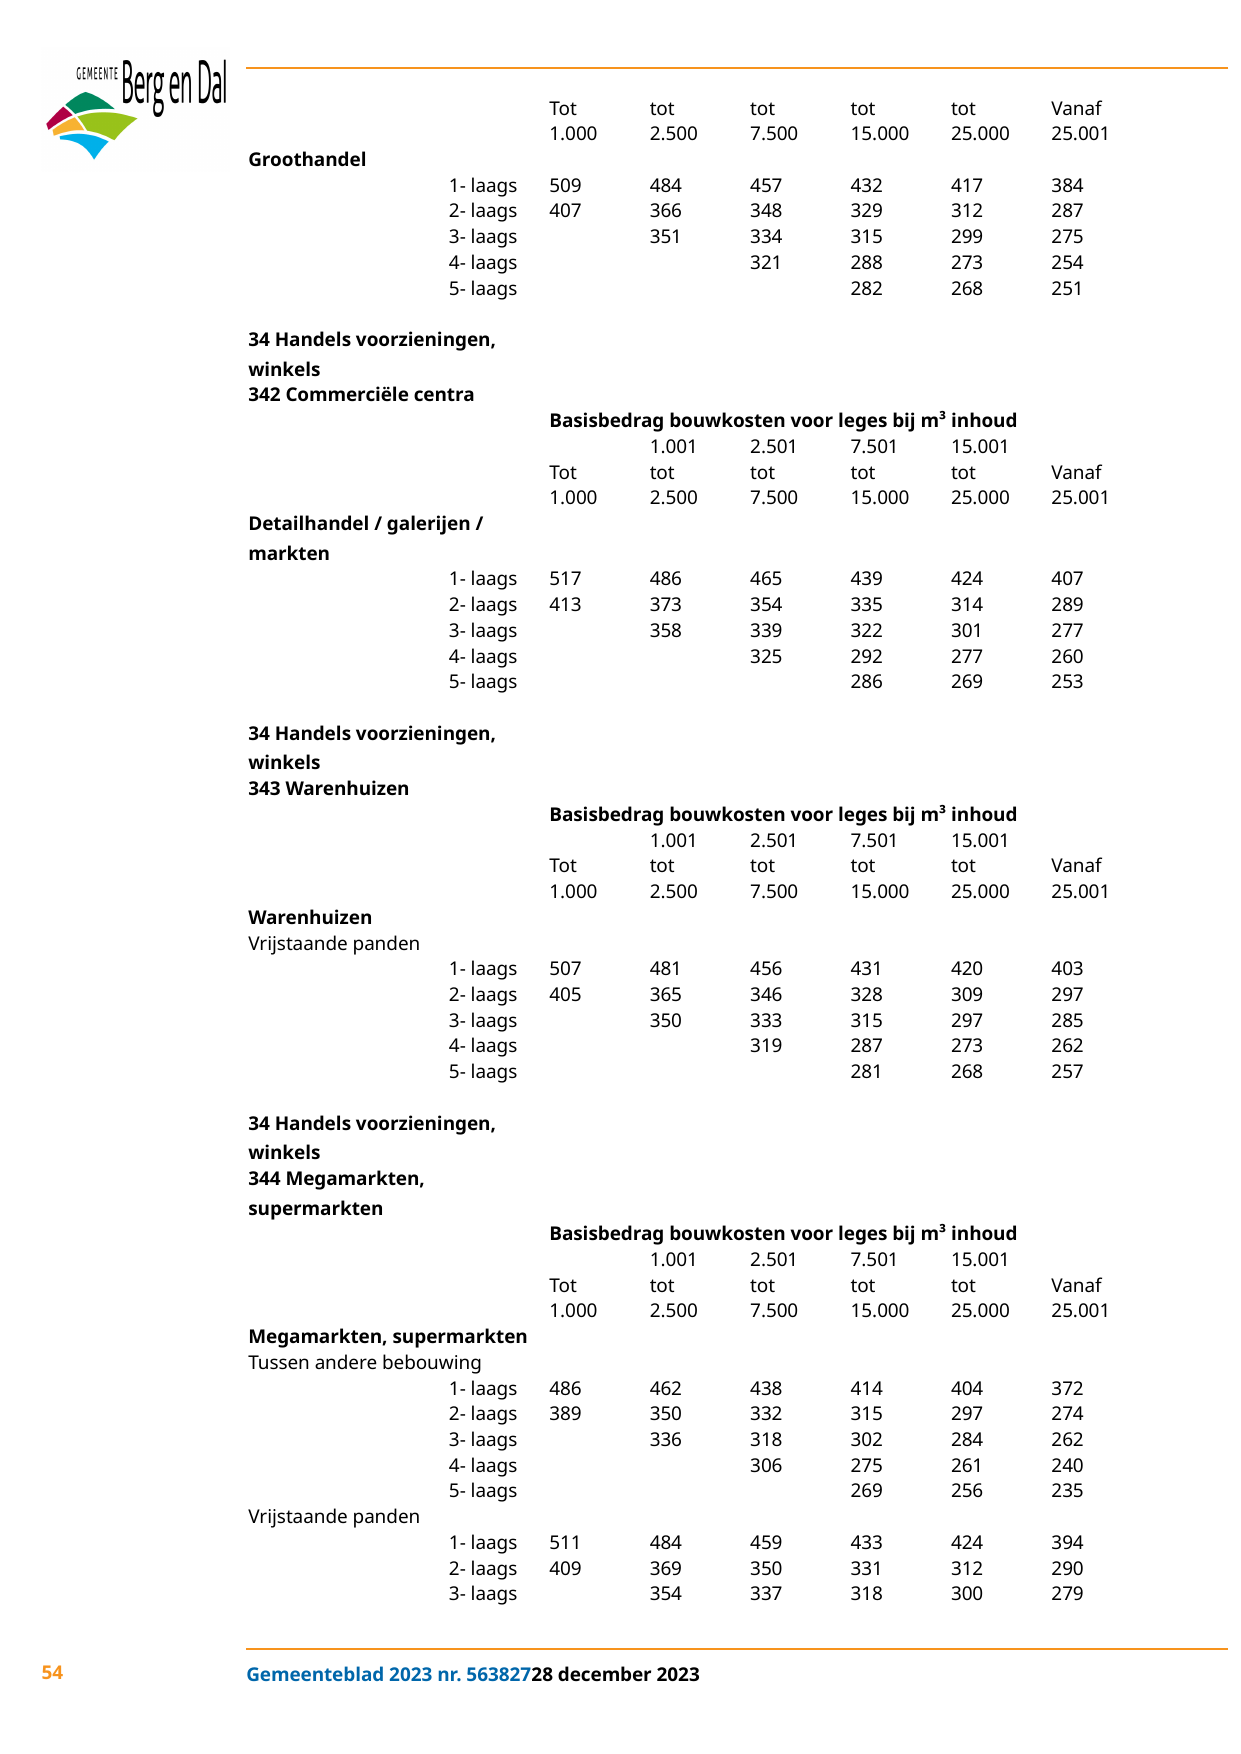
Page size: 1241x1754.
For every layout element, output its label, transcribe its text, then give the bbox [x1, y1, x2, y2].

table_cell tot [750, 1272, 850, 1298]
table_cell [248, 853, 449, 878]
table_cell 4- laags [449, 643, 549, 668]
table_cell [650, 1349, 750, 1375]
table_cell Vanaf [1051, 1272, 1152, 1298]
table_cell [951, 1110, 1051, 1165]
table_cell [1051, 1246, 1152, 1272]
table_cell [549, 1426, 649, 1452]
table_cell [750, 1084, 850, 1110]
table_cell [549, 1478, 649, 1503]
table_cell [449, 408, 549, 433]
table_cell 254 [1051, 249, 1152, 275]
table_cell 373 [650, 591, 750, 617]
table_cell [549, 1452, 649, 1478]
table_cell [549, 224, 649, 249]
table_cell [650, 146, 750, 172]
table_cell [951, 1504, 1051, 1529]
table_cell [650, 301, 750, 326]
table_cell [449, 1298, 549, 1323]
table_cell [650, 1033, 750, 1058]
table_cell [549, 775, 649, 801]
table_cell 34 Handels voorzieningen, winkels [248, 1110, 549, 1165]
table_cell [951, 694, 1051, 720]
table_cell [248, 1401, 449, 1426]
table_cell tot [951, 95, 1051, 121]
table_cell Basisbedrag bouwkosten voor leges bij m³ inhoud [549, 408, 1152, 433]
table_cell 15.001 [951, 433, 1051, 459]
table_cell tot [750, 95, 850, 121]
table_cell 384 [1051, 172, 1152, 198]
table_cell [248, 1375, 449, 1401]
table_cell 365 [650, 981, 750, 1007]
table_cell 438 [750, 1375, 850, 1401]
table_cell 329 [850, 198, 951, 223]
table_cell [549, 1165, 649, 1220]
table_cell tot [650, 853, 750, 878]
table_cell [549, 617, 649, 643]
table_cell 4- laags [449, 1033, 549, 1058]
table_cell [1051, 1504, 1152, 1529]
table_cell 312 [951, 198, 1051, 223]
table_cell [248, 694, 449, 720]
table_cell [549, 643, 649, 668]
table_cell 343 Warenhuizen [248, 775, 549, 801]
table_cell 25.000 [951, 485, 1051, 510]
table_cell [248, 827, 449, 852]
table_cell 2.500 [650, 485, 750, 510]
table_cell 286 [850, 669, 951, 694]
table_cell 34 Handels voorzieningen, winkels [248, 326, 549, 382]
table_cell [549, 1058, 649, 1084]
table_cell 288 [850, 249, 951, 275]
table_cell [650, 275, 750, 301]
table_cell 282 [850, 275, 951, 301]
table_cell Megamarkten, supermarkten [248, 1323, 549, 1349]
table_cell [549, 249, 649, 275]
table_cell 7.500 [750, 878, 850, 904]
table_cell [750, 1478, 850, 1503]
table_cell 372 [1051, 1375, 1152, 1401]
table_cell [248, 485, 449, 510]
table_cell [449, 694, 549, 720]
table_cell [549, 1581, 649, 1606]
table_cell 2.500 [650, 878, 750, 904]
table_cell [951, 301, 1051, 326]
table_cell [1051, 930, 1152, 955]
table_cell 2- laags [449, 591, 549, 617]
table_cell 420 [951, 955, 1051, 981]
table_cell 319 [750, 1033, 850, 1058]
table_cell [449, 121, 549, 146]
table_cell [449, 1246, 549, 1272]
table_cell [951, 1349, 1051, 1375]
table_cell 350 [650, 1007, 750, 1033]
table_cell [650, 510, 750, 566]
table_cell [850, 1323, 951, 1349]
table_cell [750, 694, 850, 720]
table_cell tot [750, 853, 850, 878]
table_cell Tot [549, 459, 649, 484]
table_cell Vrijstaande panden [248, 1504, 549, 1529]
table_cell [1051, 146, 1152, 172]
table_cell [650, 775, 750, 801]
table_cell 7.500 [750, 1298, 850, 1323]
table_cell 312 [951, 1555, 1051, 1581]
table_cell 25.001 [1051, 1298, 1152, 1323]
table_cell 5- laags [449, 669, 549, 694]
table_cell 2.500 [650, 121, 750, 146]
table_cell 279 [1051, 1581, 1152, 1606]
table_cell [549, 904, 649, 930]
table_cell [449, 301, 549, 326]
table_cell [951, 720, 1051, 775]
table_cell 4- laags [449, 1452, 549, 1478]
table_cell [750, 1504, 850, 1529]
table_cell 268 [951, 1058, 1051, 1084]
table_cell [750, 1058, 850, 1084]
table_cell 5- laags [449, 1478, 549, 1503]
table_cell [850, 1165, 951, 1220]
table_cell [449, 1220, 549, 1246]
table_cell 273 [951, 1033, 1051, 1058]
table_cell 1.000 [549, 485, 649, 510]
table_cell 1.000 [549, 121, 649, 146]
table_cell [850, 694, 951, 720]
table_cell Groothandel [248, 146, 549, 172]
table_cell 15.001 [951, 827, 1051, 852]
table_cell 389 [549, 1401, 649, 1426]
table_cell [750, 301, 850, 326]
table_cell [850, 382, 951, 407]
table_cell [248, 224, 449, 249]
table_cell [650, 1084, 750, 1110]
table_cell 369 [650, 1555, 750, 1581]
table_cell 417 [951, 172, 1051, 198]
table_cell [248, 121, 449, 146]
table_cell tot [850, 95, 951, 121]
table_cell [750, 1110, 850, 1165]
table_cell [449, 95, 549, 121]
table_cell [850, 720, 951, 775]
table_cell 1- laags [449, 1375, 549, 1401]
table_cell 25.001 [1051, 878, 1152, 904]
table_cell 346 [750, 981, 850, 1007]
table_cell 339 [750, 617, 850, 643]
table_cell 318 [750, 1426, 850, 1452]
table_cell 325 [750, 643, 850, 668]
table_cell 2.500 [650, 1298, 750, 1323]
table_cell [549, 694, 649, 720]
table_cell 281 [850, 1058, 951, 1084]
table_cell 348 [750, 198, 850, 223]
table_cell 7.501 [850, 827, 951, 852]
table_cell 394 [1051, 1529, 1152, 1555]
table_cell [248, 643, 449, 668]
table_cell 507 [549, 955, 649, 981]
table_cell [1051, 775, 1152, 801]
table_cell [248, 1084, 449, 1110]
table_cell [449, 1084, 549, 1110]
table_cell [248, 95, 449, 121]
table_cell [750, 146, 850, 172]
table_cell [850, 146, 951, 172]
table_cell [750, 510, 850, 566]
table_cell tot [850, 853, 951, 878]
table_cell 2- laags [449, 981, 549, 1007]
table_cell 456 [750, 955, 850, 981]
table_cell [750, 720, 850, 775]
table_cell [248, 878, 449, 904]
table_cell Vanaf [1051, 95, 1152, 121]
table_cell [449, 1272, 549, 1298]
table_cell 1.000 [549, 878, 649, 904]
table_cell 481 [650, 955, 750, 981]
table_cell 25.000 [951, 878, 1051, 904]
table_cell [549, 1349, 649, 1375]
table_cell 486 [549, 1375, 649, 1401]
table_cell 315 [850, 224, 951, 249]
table_cell [650, 669, 750, 694]
table_cell 25.000 [951, 121, 1051, 146]
table_cell 262 [1051, 1426, 1152, 1452]
table_cell [549, 146, 649, 172]
table_cell 424 [951, 566, 1051, 591]
table_cell [248, 275, 449, 301]
table_cell 321 [750, 249, 850, 275]
table_cell 439 [850, 566, 951, 591]
table_cell 257 [1051, 1058, 1152, 1084]
table_cell [248, 1298, 449, 1323]
table_cell [248, 1272, 449, 1298]
table_cell tot [850, 1272, 951, 1298]
table_cell 354 [650, 1581, 750, 1606]
table_cell 344 Megamarkten, supermarkten [248, 1165, 549, 1220]
table_cell 15.000 [850, 878, 951, 904]
table_cell [449, 459, 549, 484]
table_cell [1051, 694, 1152, 720]
table_cell Basisbedrag bouwkosten voor leges bij m³ inhoud [549, 801, 1152, 827]
table_cell 433 [850, 1529, 951, 1555]
table_cell Tussen andere bebouwing [248, 1349, 549, 1375]
table_cell 333 [750, 1007, 850, 1033]
table_cell [248, 981, 449, 1007]
table_cell [650, 1478, 750, 1503]
table_cell 1- laags [449, 1529, 549, 1555]
table_cell Tot [549, 853, 649, 878]
table_cell [549, 1504, 649, 1529]
table_cell [248, 1581, 449, 1606]
table_cell 2.501 [750, 1246, 850, 1272]
table_cell 403 [1051, 955, 1152, 981]
table_cell 459 [750, 1529, 850, 1555]
table_cell 3- laags [449, 224, 549, 249]
table_cell 297 [951, 1401, 1051, 1426]
table_cell 322 [850, 617, 951, 643]
table_cell 407 [549, 198, 649, 223]
table_cell 7.501 [850, 1246, 951, 1272]
table_cell [951, 326, 1051, 382]
table_cell [1051, 1349, 1152, 1375]
table_cell [951, 1323, 1051, 1349]
table_cell [750, 775, 850, 801]
table_cell 509 [549, 172, 649, 198]
table_cell 240 [1051, 1452, 1152, 1478]
table_cell 462 [650, 1375, 750, 1401]
table_cell [650, 249, 750, 275]
table_cell [1051, 510, 1152, 566]
table_cell [1051, 433, 1152, 459]
table_cell [248, 1033, 449, 1058]
table_cell 277 [1051, 617, 1152, 643]
table_cell 2- laags [449, 1401, 549, 1426]
table_cell 414 [850, 1375, 951, 1401]
table_cell 432 [850, 172, 951, 198]
table_cell 297 [951, 1007, 1051, 1033]
table_cell 7.501 [850, 433, 951, 459]
table_cell [248, 301, 449, 326]
table_cell tot [650, 459, 750, 484]
table_cell [449, 827, 549, 852]
table_cell 484 [650, 172, 750, 198]
table_cell 517 [549, 566, 649, 591]
table_cell 260 [1051, 643, 1152, 668]
table_cell 407 [1051, 566, 1152, 591]
table_cell [650, 1504, 750, 1529]
table_cell [750, 930, 850, 955]
table_cell [248, 566, 449, 591]
table_cell [248, 433, 449, 459]
table_cell [248, 617, 449, 643]
table_cell 1.001 [650, 827, 750, 852]
table_cell [549, 326, 649, 382]
table_cell tot [951, 459, 1051, 484]
table_cell [248, 669, 449, 694]
table_cell [650, 1323, 750, 1349]
table_cell [850, 1110, 951, 1165]
table_cell [248, 1529, 449, 1555]
table_cell Vrijstaande panden [248, 930, 549, 955]
table_cell [850, 904, 951, 930]
table_cell 25.001 [1051, 485, 1152, 510]
table_cell [650, 720, 750, 775]
table_cell 273 [951, 249, 1051, 275]
table_cell 511 [549, 1529, 649, 1555]
table_cell 484 [650, 1529, 750, 1555]
table_cell [750, 669, 850, 694]
table_cell 256 [951, 1478, 1051, 1503]
table_cell 3- laags [449, 617, 549, 643]
table_cell [248, 955, 449, 981]
table_cell 297 [1051, 981, 1152, 1007]
table_cell [951, 930, 1051, 955]
table_cell [850, 301, 951, 326]
table_cell 15.000 [850, 121, 951, 146]
table_cell [1051, 1084, 1152, 1110]
table_cell 409 [549, 1555, 649, 1581]
table_cell [1051, 301, 1152, 326]
table_cell [1051, 1165, 1152, 1220]
table_cell 253 [1051, 669, 1152, 694]
table_cell 350 [650, 1401, 750, 1426]
table_cell 315 [850, 1401, 951, 1426]
table_cell [549, 669, 649, 694]
table_cell 1.001 [650, 1246, 750, 1272]
table_cell Vanaf [1051, 459, 1152, 484]
table_cell 3- laags [449, 1007, 549, 1033]
table_cell 337 [750, 1581, 850, 1606]
table_cell [650, 694, 750, 720]
table_cell 336 [650, 1426, 750, 1452]
table_cell [549, 1323, 649, 1349]
table_cell [549, 1246, 649, 1272]
table_cell [248, 172, 449, 198]
table_cell [650, 1058, 750, 1084]
table_cell [248, 1220, 449, 1246]
table_cell 1- laags [449, 955, 549, 981]
table_cell [549, 382, 649, 407]
table_cell 431 [850, 955, 951, 981]
table_cell 465 [750, 566, 850, 591]
table_cell 15.000 [850, 1298, 951, 1323]
table_cell [850, 1084, 951, 1110]
table_cell 486 [650, 566, 750, 591]
table_cell [750, 904, 850, 930]
table_cell 251 [1051, 275, 1152, 301]
table_cell [650, 1165, 750, 1220]
table_cell [549, 275, 649, 301]
table_cell Vanaf [1051, 853, 1152, 878]
table_cell [850, 1349, 951, 1375]
table_cell 299 [951, 224, 1051, 249]
table_cell [248, 1246, 449, 1272]
table_cell [650, 1452, 750, 1478]
table_cell [951, 1084, 1051, 1110]
table_cell Tot [549, 95, 649, 121]
table_cell 3- laags [449, 1426, 549, 1452]
table_cell [750, 1349, 850, 1375]
table_cell [951, 1165, 1051, 1220]
table_cell 7.500 [750, 121, 850, 146]
table_cell tot [850, 459, 951, 484]
table_cell 275 [850, 1452, 951, 1478]
table_cell [1051, 827, 1152, 852]
table_cell 34 Handels voorzieningen, winkels [248, 720, 549, 775]
table_cell 301 [951, 617, 1051, 643]
table_cell 328 [850, 981, 951, 1007]
table_cell 366 [650, 198, 750, 223]
table_cell [549, 827, 649, 852]
table_cell [248, 249, 449, 275]
table_cell [850, 1504, 951, 1529]
table_cell 287 [850, 1033, 951, 1058]
table_cell tot [750, 459, 850, 484]
table_cell 342 Commerciële centra [248, 382, 549, 407]
table_cell [549, 1110, 649, 1165]
table_cell [650, 904, 750, 930]
table_cell [248, 1426, 449, 1452]
table_cell [1051, 382, 1152, 407]
table_cell Tot [549, 1272, 649, 1298]
table_cell [1051, 1323, 1152, 1349]
table_cell [248, 198, 449, 223]
table_cell [1051, 904, 1152, 930]
table_cell 25.001 [1051, 121, 1152, 146]
table_cell [549, 510, 649, 566]
table_cell 7.500 [750, 485, 850, 510]
table_cell tot [650, 1272, 750, 1298]
table_cell 277 [951, 643, 1051, 668]
table_cell 5- laags [449, 275, 549, 301]
table_cell 287 [1051, 198, 1152, 223]
table_cell [449, 801, 549, 827]
table_cell [650, 1110, 750, 1165]
table_cell [449, 433, 549, 459]
table_cell [1051, 326, 1152, 382]
table_cell [650, 930, 750, 955]
table_cell 3- laags [449, 1581, 549, 1606]
table_cell 404 [951, 1375, 1051, 1401]
table_cell [850, 930, 951, 955]
table_cell 269 [850, 1478, 951, 1503]
table_cell Detailhandel / galerijen / markten [248, 510, 549, 566]
table_cell [850, 510, 951, 566]
table_cell 1- laags [449, 172, 549, 198]
table_cell 302 [850, 1426, 951, 1452]
table_cell [650, 643, 750, 668]
table_cell [650, 326, 750, 382]
table_cell [449, 853, 549, 878]
table_cell 268 [951, 275, 1051, 301]
table_cell 300 [951, 1581, 1051, 1606]
table_cell [750, 1323, 850, 1349]
table_cell 424 [951, 1529, 1051, 1555]
table_cell [549, 433, 649, 459]
table_cell [1051, 1110, 1152, 1165]
table_cell [549, 1007, 649, 1033]
table_cell [1051, 720, 1152, 775]
table_cell 289 [1051, 591, 1152, 617]
table_cell [248, 1452, 449, 1478]
table_cell 332 [750, 1401, 850, 1426]
table_cell tot [650, 95, 750, 121]
table_cell 274 [1051, 1401, 1152, 1426]
table_cell 334 [750, 224, 850, 249]
picture [41, 47, 231, 172]
table_cell 457 [750, 172, 850, 198]
table_cell [248, 1058, 449, 1084]
table_cell 4- laags [449, 249, 549, 275]
table_cell [248, 1007, 449, 1033]
table_cell [850, 775, 951, 801]
table_cell [750, 326, 850, 382]
table_cell 284 [951, 1426, 1051, 1452]
table_cell [549, 930, 649, 955]
table_cell [951, 382, 1051, 407]
table_cell 285 [1051, 1007, 1152, 1033]
table_cell [248, 591, 449, 617]
table_cell [951, 510, 1051, 566]
table_cell [650, 382, 750, 407]
table_cell 354 [750, 591, 850, 617]
table_cell tot [951, 853, 1051, 878]
table_cell [750, 382, 850, 407]
table_cell [248, 1478, 449, 1503]
table_cell [750, 1165, 850, 1220]
table_cell [951, 904, 1051, 930]
table_cell [549, 301, 649, 326]
table_cell [549, 1084, 649, 1110]
table_cell 1- laags [449, 566, 549, 591]
table_cell 2- laags [449, 1555, 549, 1581]
table_cell 15.001 [951, 1246, 1051, 1272]
table_cell 405 [549, 981, 649, 1007]
table_cell [951, 146, 1051, 172]
table_cell [549, 720, 649, 775]
table_cell [248, 1555, 449, 1581]
table_cell 306 [750, 1452, 850, 1478]
table_cell 290 [1051, 1555, 1152, 1581]
table_cell [951, 775, 1051, 801]
table_cell 331 [850, 1555, 951, 1581]
table_cell 1.000 [549, 1298, 649, 1323]
table_cell 309 [951, 981, 1051, 1007]
table_cell 335 [850, 591, 951, 617]
table_cell 269 [951, 669, 1051, 694]
table_cell 351 [650, 224, 750, 249]
table_cell 413 [549, 591, 649, 617]
table_cell [248, 801, 449, 827]
table_cell [248, 408, 449, 433]
table_cell [449, 878, 549, 904]
table_cell 292 [850, 643, 951, 668]
table_cell [449, 485, 549, 510]
table_cell 2- laags [449, 198, 549, 223]
table_cell 2.501 [750, 827, 850, 852]
table_cell 358 [650, 617, 750, 643]
table_cell [850, 326, 951, 382]
table_cell 315 [850, 1007, 951, 1033]
table_cell 5- laags [449, 1058, 549, 1084]
table_cell 261 [951, 1452, 1051, 1478]
table_cell [248, 459, 449, 484]
table_cell 1.001 [650, 433, 750, 459]
table_cell 2.501 [750, 433, 850, 459]
table_cell 314 [951, 591, 1051, 617]
table_cell 350 [750, 1555, 850, 1581]
table_cell 262 [1051, 1033, 1152, 1058]
table_cell 235 [1051, 1478, 1152, 1503]
table_cell [750, 275, 850, 301]
table_cell Warenhuizen [248, 904, 549, 930]
table_cell 25.000 [951, 1298, 1051, 1323]
table_cell 318 [850, 1581, 951, 1606]
table_cell 275 [1051, 224, 1152, 249]
table_cell 15.000 [850, 485, 951, 510]
table_cell Basisbedrag bouwkosten voor leges bij m³ inhoud [549, 1220, 1152, 1246]
table_cell tot [951, 1272, 1051, 1298]
table_cell [549, 1033, 649, 1058]
